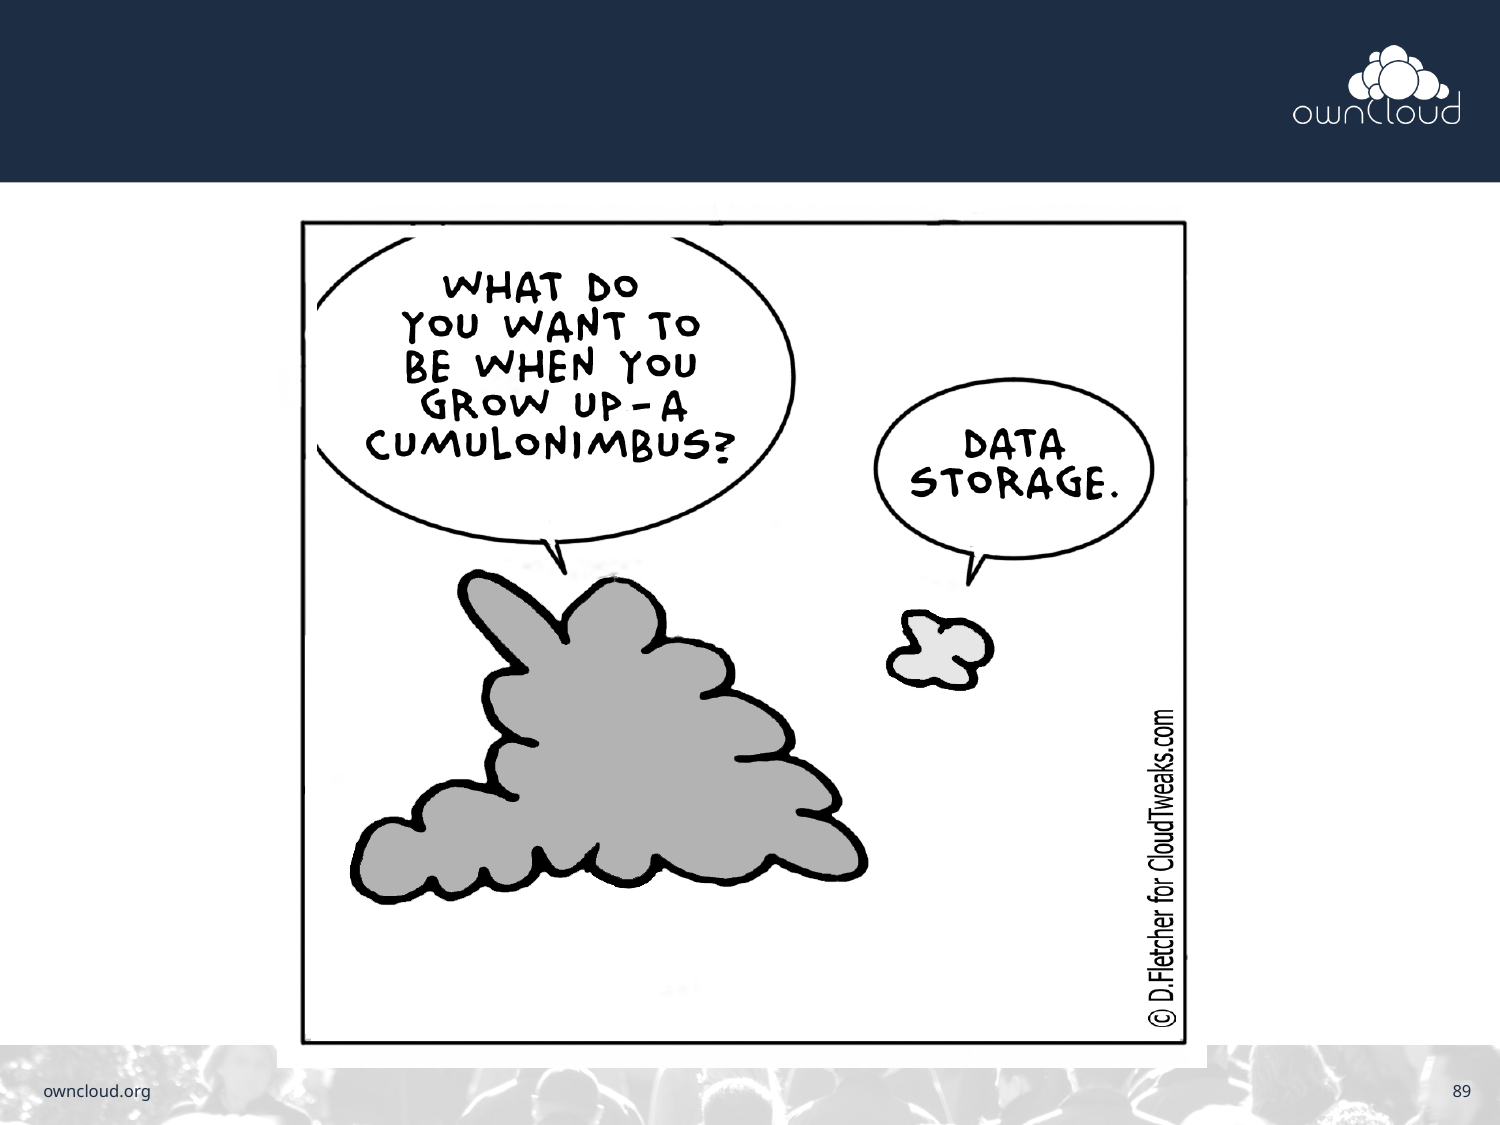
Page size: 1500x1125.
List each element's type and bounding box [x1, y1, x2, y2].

picture [1293, 45, 1460, 124]
picture [0, 204, 1500, 1125]
